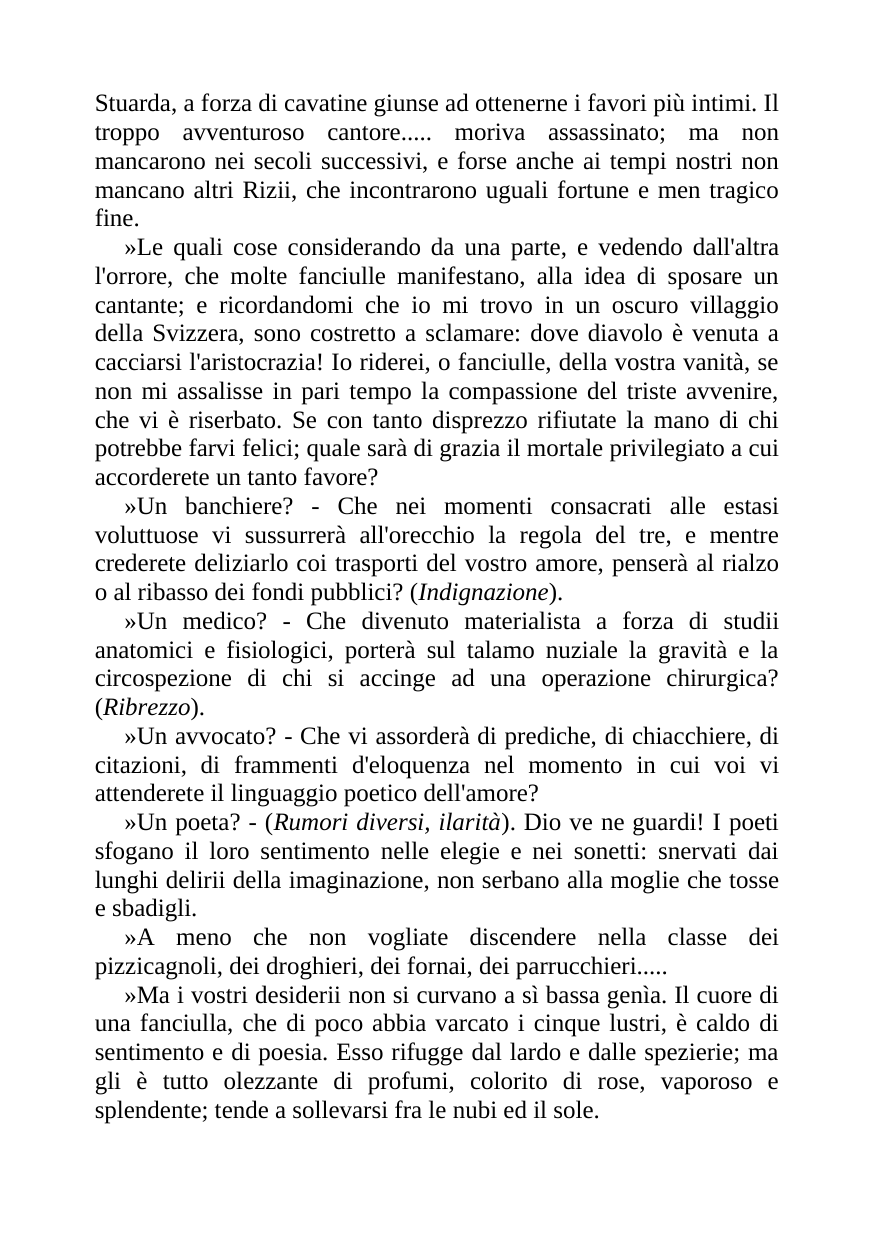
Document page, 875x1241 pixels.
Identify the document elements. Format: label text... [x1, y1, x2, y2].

text »Ma i vostri desiderii non si curvano a sì bassa genìa. Il cuore di una fanciulla, che di poco abbia varcato i cinque lustri, è caldo di sentimento e di poesia. Esso rifugge dal lardo e dalle spezierie; ma gli è tutto olezzante di profumi, colorito di rose, vaporoso e splendente; tende a sollevarsi fra le nubi ed il sole. [94, 980, 779, 1123]
text »Un poeta? - (Rumori diversi, ilarità). Dio ve ne guardi! I poeti sfogano il loro sentimento nelle elegie e nei sonetti: snervati dai lunghi delirii della imaginazione, non serbano alla moglie che tosse e sbadigli. [94, 807, 779, 922]
text »Un avvocato? - Che vi assorderà di prediche, di chiacchiere, di citazioni, di frammenti d'eloquenza nel momento in cui voi vi attenderete il linguaggio poetico dell'amore? [94, 721, 779, 807]
text »Un medico? - Che divenuto materialista a forza di studii anatomici e fisiologici, porterà sul talamo nuziale la gravità e la circospezione di chi si accinge ad una operazione chirurgica? (Ribrezzo). [94, 606, 779, 721]
text Stuarda, a forza di cavatine giunse ad ottenerne i favori più intimi. Il troppo avventuroso cantore..... moriva assassinato; ma non mancarono nei secoli successivi, e forse anche ai tempi nostri non mancano altri Rizii, che incontrarono uguali fortune e men tragico fine. [94, 88, 779, 232]
text »A meno che non vogliate discendere nella classe dei pizzicagnoli, dei droghieri, dei fornai, dei parrucchieri..... [94, 922, 779, 980]
text »Un banchiere? - Che nei momenti consacrati alle estasi voluttuose vi sussurrerà all'orecchio la regola del tre, e mentre crederete deliziarlo coi trasporti del vostro amore, penserà al rialzo o al ribasso dei fondi pubblici? (Indignazione). [94, 491, 779, 606]
text »Le quali cose considerando da una parte, e vedendo dall'altra l'orrore, che molte fanciulle manifestano, alla idea di sposare un cantante; e ricordandomi che io mi trovo in un oscuro villaggio della Svizzera, sono costretto a sclamare: dove diavolo è venuta a cacciarsi l'aristocrazia! Io riderei, o fanciulle, della vostra vanità, se non mi assalisse in pari tempo la compassione del triste avvenire, che vi è riserbato. Se con tanto disprezzo rifiutate la mano di chi potrebbe farvi felici; quale sarà di grazia il mortale privilegiato a cui accorderete un tanto favore? [94, 232, 779, 491]
